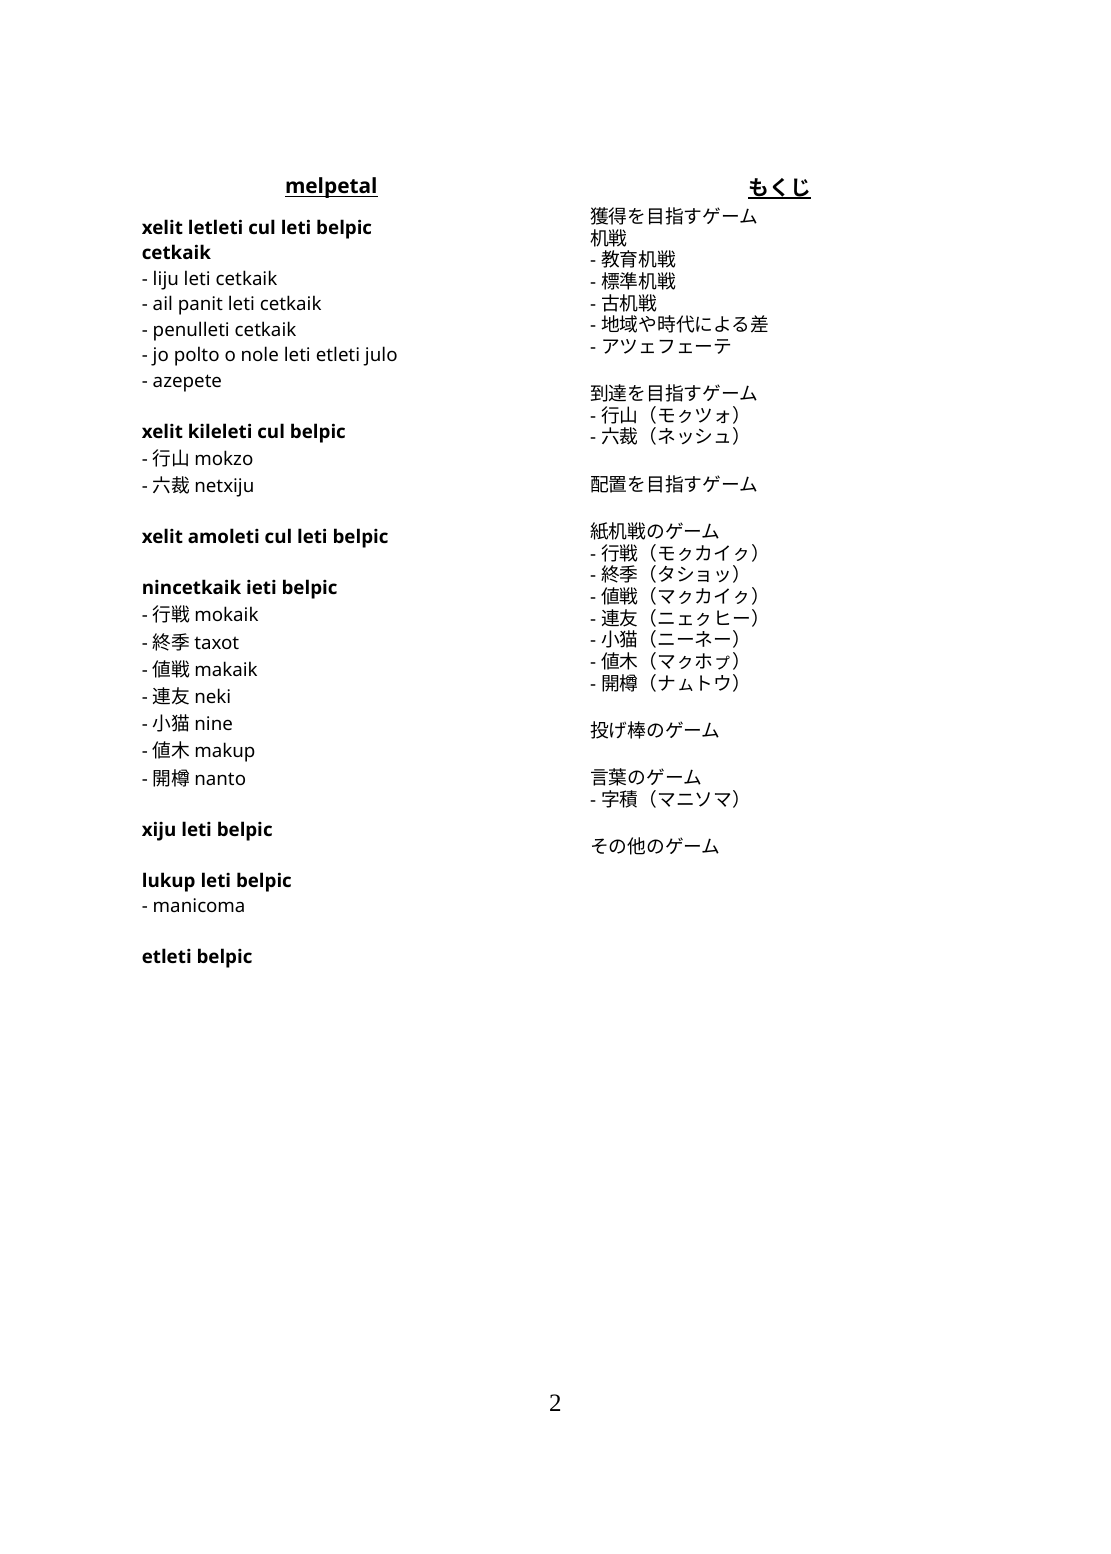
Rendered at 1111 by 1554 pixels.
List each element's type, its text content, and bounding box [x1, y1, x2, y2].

table_header melpetal xelit letleti cul leti belpic cetkaik - liju leti cetkaik - ail panit leti cetkaik - penulleti cetkaik - jo polto o nole leti etleti julo - azepete xelit kileleti cul belpic - 行山 mokzo - 六裁 netxiju xelit amoleti cul leti belpic nincetkaik ieti belpic - 行戦 mokaik - 終季 taxot - 値戦 makaik - 連友 neki - 小猫 nine - 値木 makup - 開樽 nanto xiju leti belpic lukup leti belpic - manicoma etleti belpic [136, 166, 526, 975]
table_header もくじ 獲得を目指すゲーム 机戦 - 教育机戦 - 標準机戦 - 古机戦 - 地域や時代による差 - アツェフェーテ 到達を目指すゲーム - 行山（モㇰツォ） - 六裁（ネッシュ） 配置を目指すゲーム 紙机戦のゲーム - 行戦（モㇰカイㇰ） - 終季（タショッ） - 値戦（マㇰカイㇰ） - 連友（ニェㇰヒー） - 小猫（ニーネー） - 値木（マㇰホㇷ゚） - 開樽（ナㇺトウ） 投げ棒のゲーム 言葉のゲーム - 字積（マニソマ） その他のゲーム [585, 166, 974, 975]
table_header [527, 166, 584, 975]
